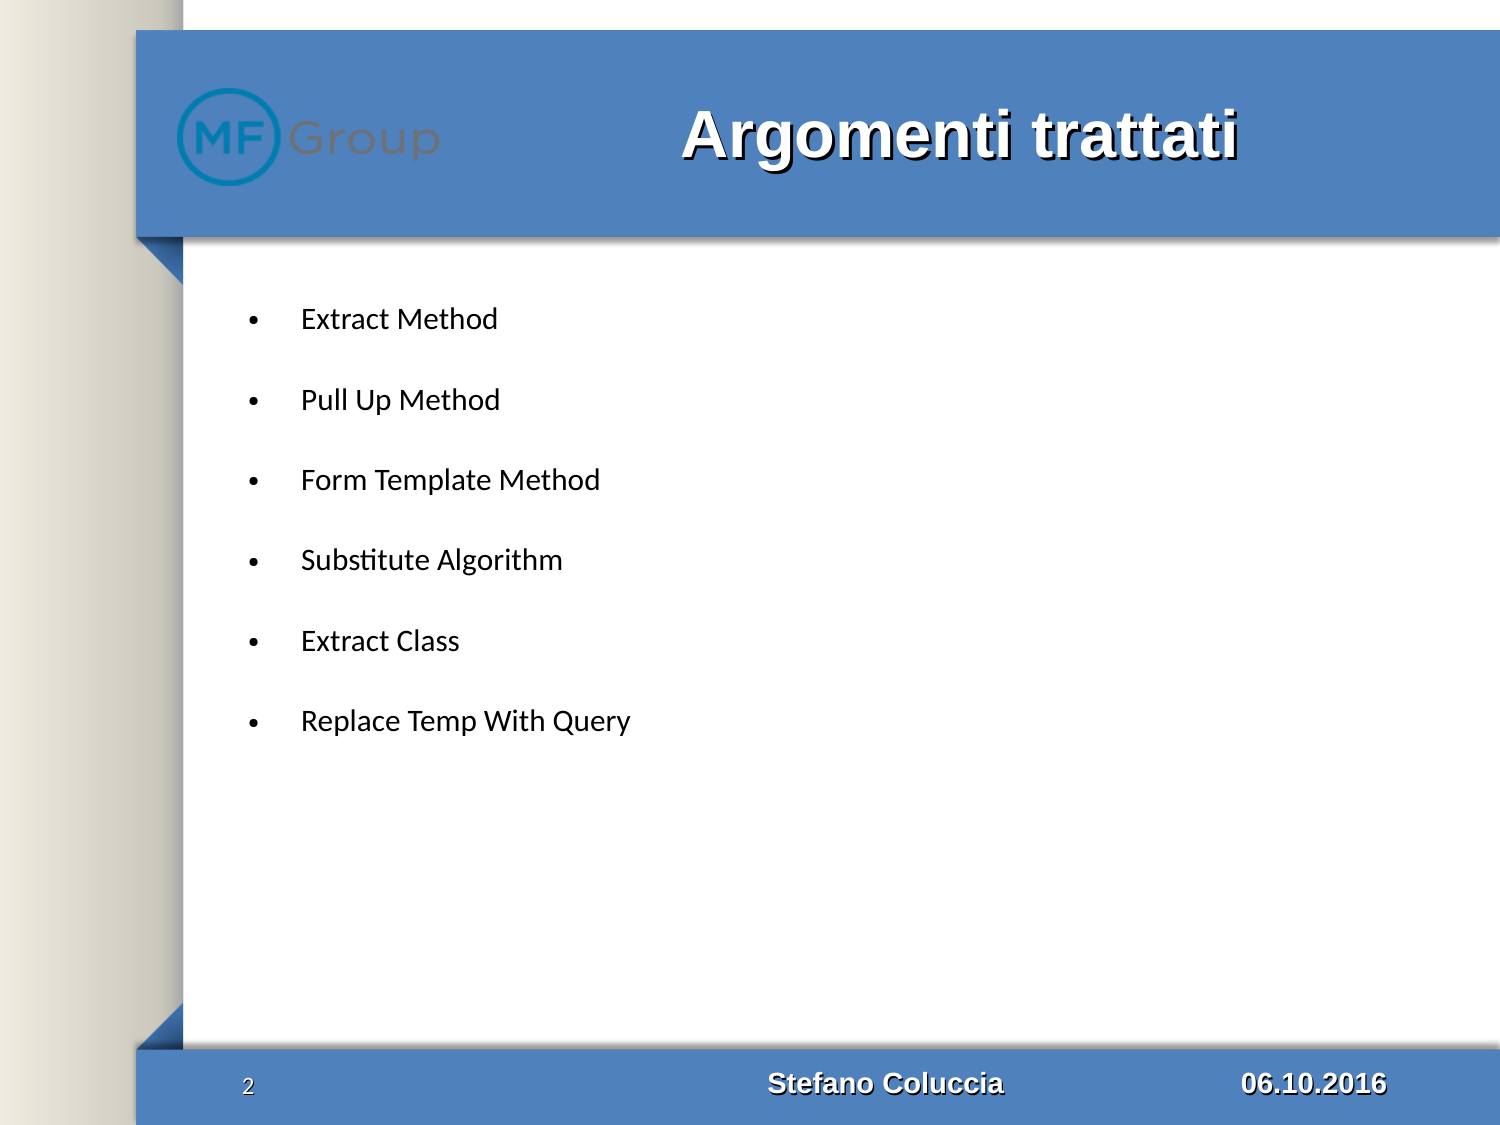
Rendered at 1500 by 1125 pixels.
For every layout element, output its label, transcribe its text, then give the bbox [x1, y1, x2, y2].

title 06.10.2016 [1151, 1062, 1477, 1105]
list Extract Method Pull Up Method Form Template Method Substitute Algorithm Extract Class Replace Temp With Query [230, 265, 1447, 1009]
title Argomenti trattati [472, 57, 1447, 211]
title Stefano Coluccia [738, 1062, 1034, 1105]
picture [0, 0, 1500, 1125]
